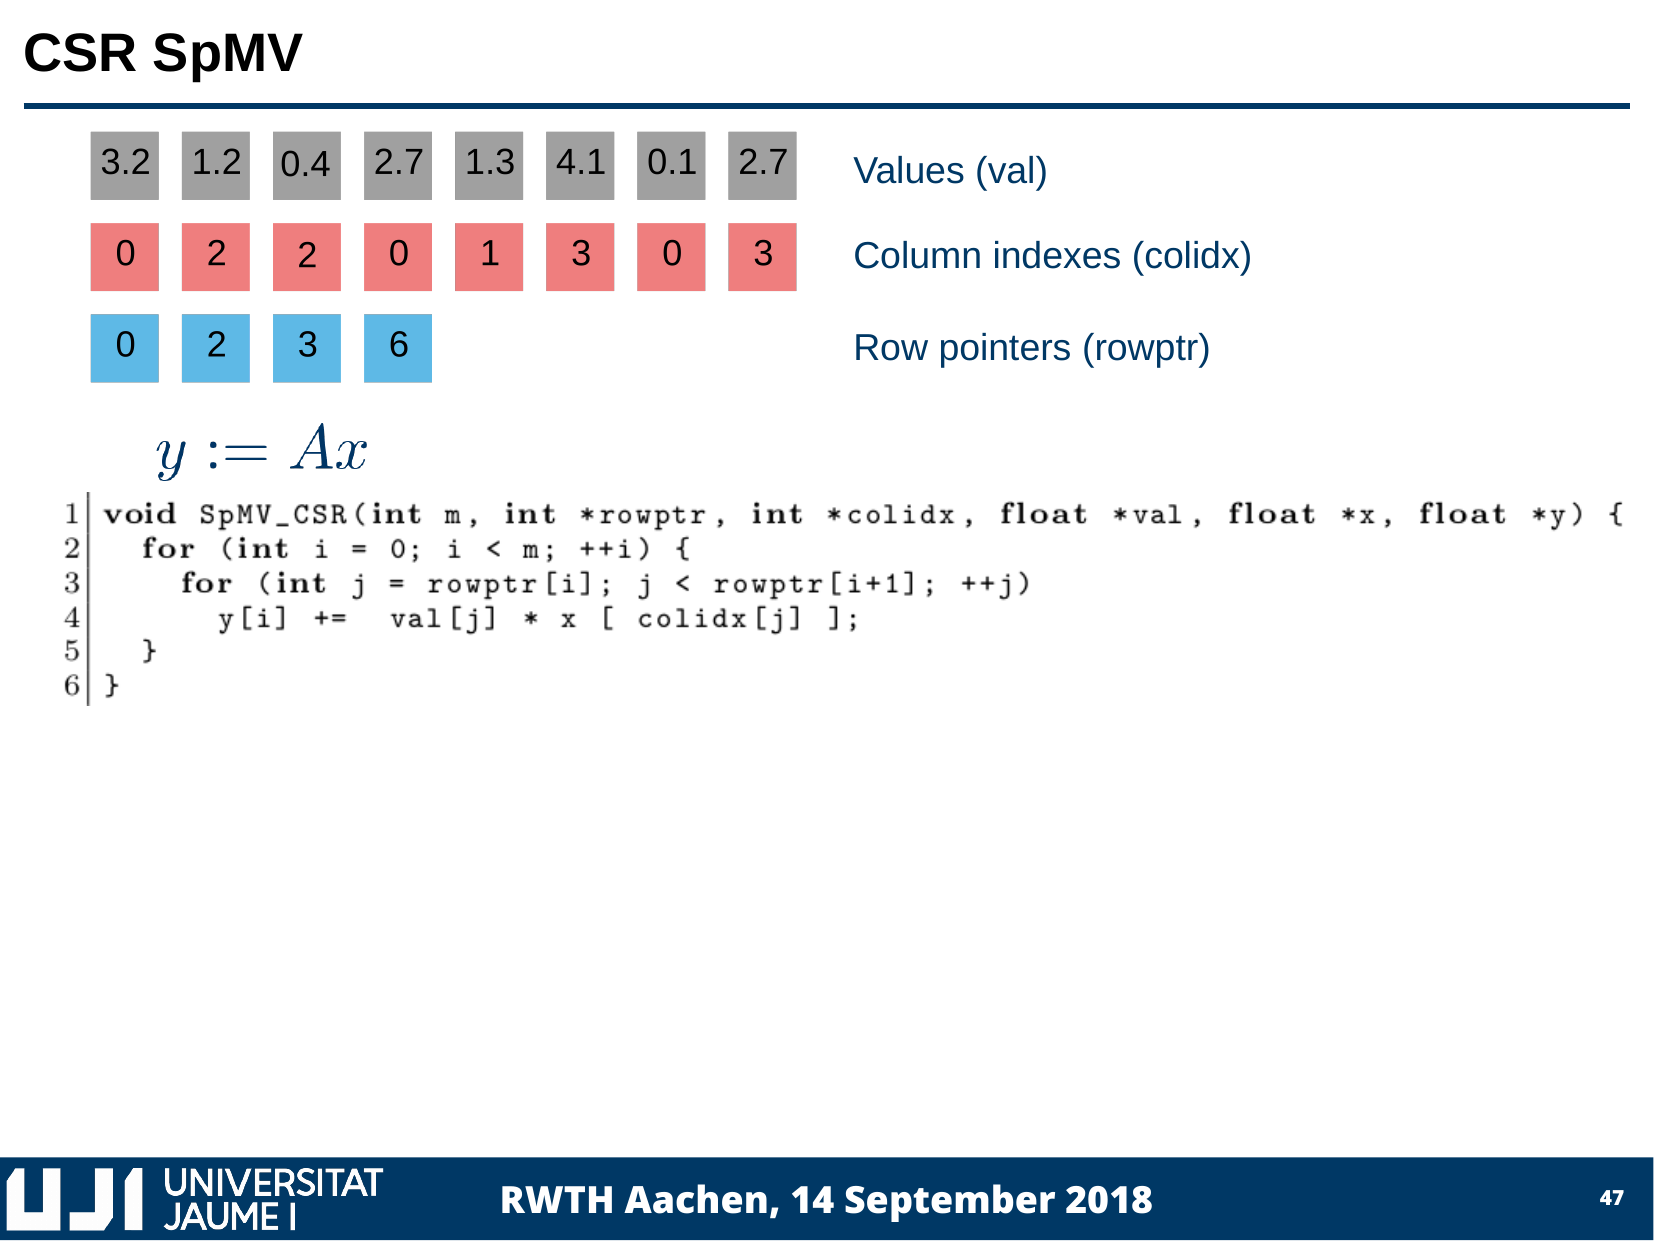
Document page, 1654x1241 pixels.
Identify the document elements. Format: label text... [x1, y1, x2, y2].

picture [0, 1158, 390, 1241]
picture [156, 423, 367, 481]
text_box Row pointers (rowptr) [838, 318, 1226, 376]
title CSR SpMV [23, 0, 1630, 107]
picture [56, 492, 1630, 706]
text_box Column indexes (colidx) [838, 227, 1268, 284]
picture [83, 124, 804, 390]
text_box Values (val) [838, 141, 1063, 199]
